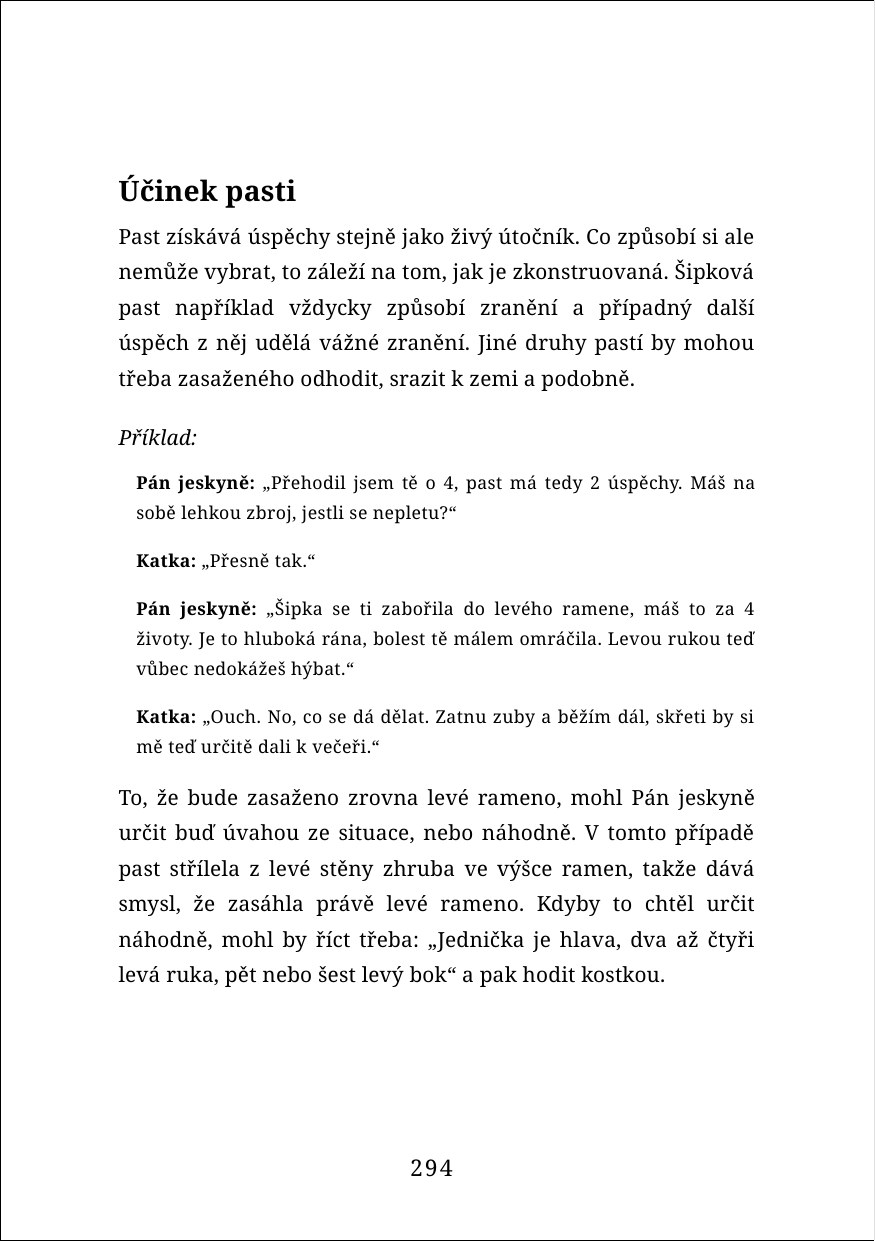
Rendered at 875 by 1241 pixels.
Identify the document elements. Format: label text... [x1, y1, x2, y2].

text Pán jeskyně: „Přehodil jsem tě o 4, past má tedy 2 úspěchy. Máš na sobě lehkou zbroj, jestli se nepletu?“ [136, 470, 756, 525]
text Katka: „Ouch. No, co se dá dělat. Zatnu zuby a běžím dál, skřeti by si mě teď určitě dali k večeři.“ [136, 705, 756, 759]
text To, že bude zasaženo zrovna levé rameno, mohl Pán jeskyně určit buď úvahou ze situace, nebo náhodně. V tomto případě past střílela z levé stěny zhruba ve výšce ramen, takže dává smysl, že zasáhla právě levé rameno. Kdyby to chtěl určit náhodně, mohl by říct třeba: „Jednička je hlava, dva až čtyři levá ruka, pět nebo šest levý bok“ a pak hodit kostkou. [118, 783, 756, 989]
text Pán jeskyně: „Šipka se ti zabořila do levého ramene, máš to za 4 životy. Je to hluboká rána, bolest tě málem omráčila. Levou rukou teď vůbec nedokážeš hýbat.“ [136, 596, 756, 681]
text Past získává úspěchy stejně jako živý útočník. Co způsobí si ale nemůže vybrat, to záleží na tom, jak je zkonstruovaná. Šipková past například vždycky způsobí zranění a případný další úspěch z něj udělá vážné zranění. Jiné druhy pastí by mohou třeba zasaženého odhodit, srazit k zemi a podobně. [118, 222, 756, 392]
text Katka: „Přesně tak.“ [136, 548, 756, 573]
subtitle Účinek pasti [118, 172, 756, 210]
text Příklad: [118, 423, 756, 452]
